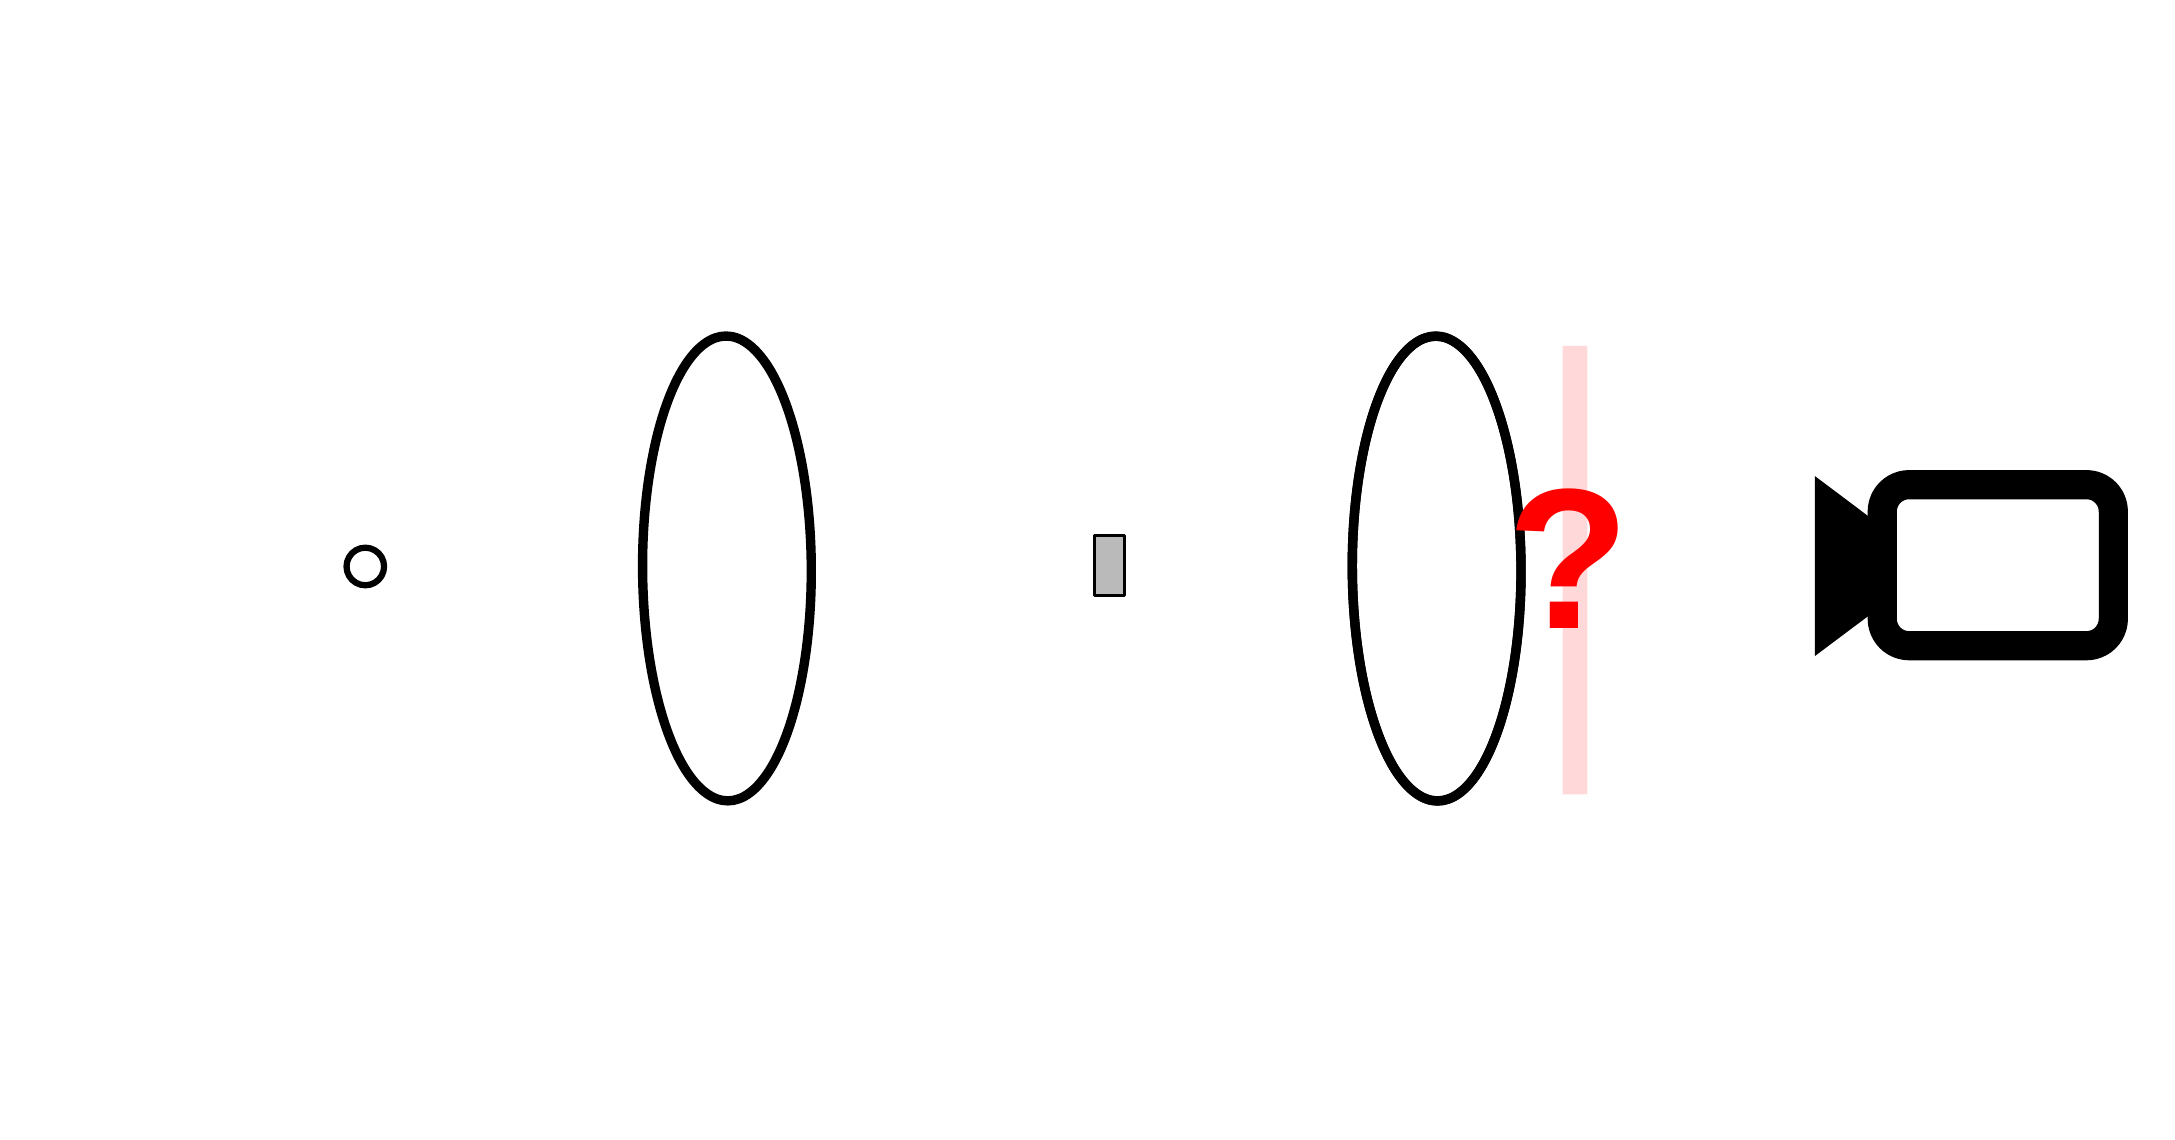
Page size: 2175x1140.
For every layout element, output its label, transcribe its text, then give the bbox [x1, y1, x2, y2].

text_box [1357, 341, 1506, 796]
text_box [1882, 484, 2114, 646]
text_box [642, 336, 812, 801]
text_box ? [1463, 440, 1674, 679]
text_box [1814, 476, 1875, 657]
text_box [1094, 535, 1125, 596]
